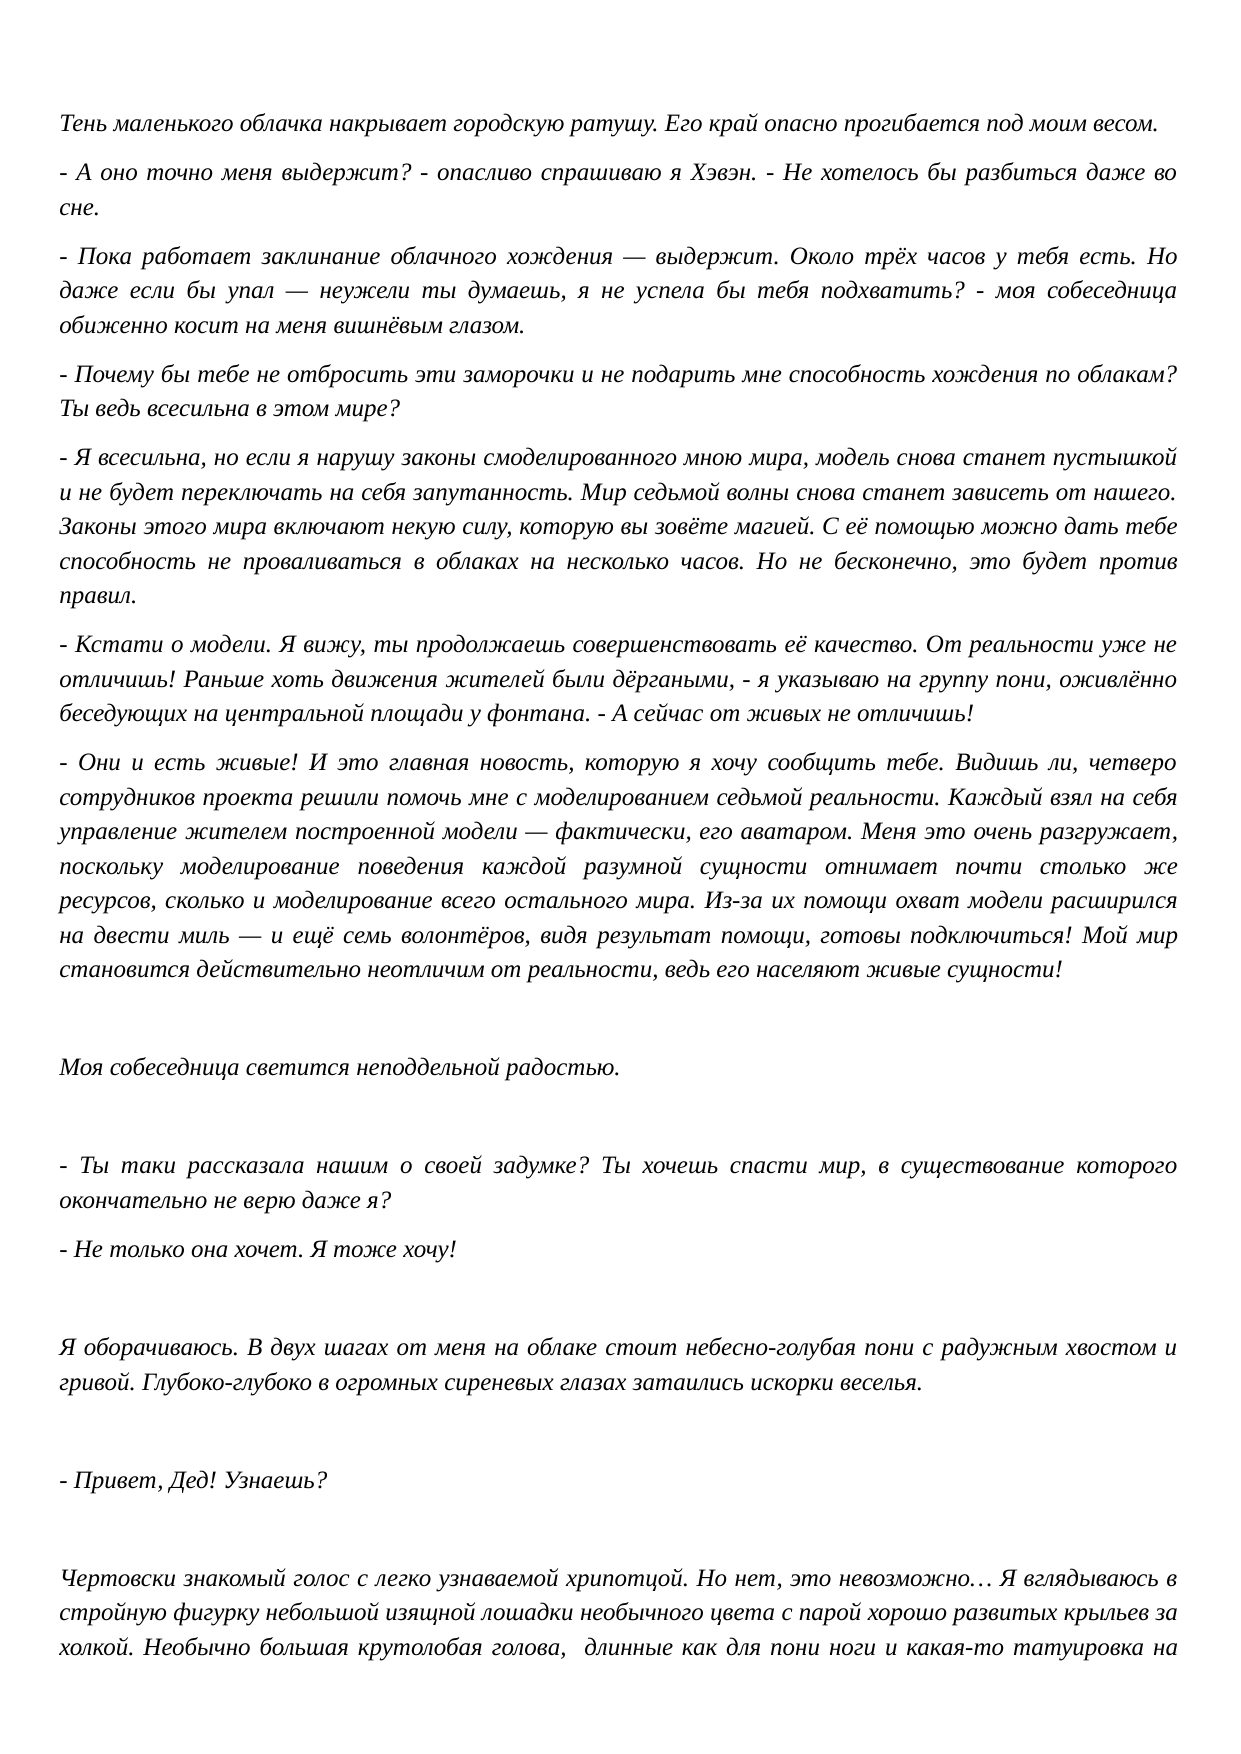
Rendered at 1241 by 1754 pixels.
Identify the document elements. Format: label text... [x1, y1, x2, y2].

text - Не только она хочет. Я тоже хочу! [59, 1234, 1181, 1263]
text Тень маленького облачка накрывает городскую ратушу. Его край опасно прогибается под моим весом. [59, 108, 1181, 137]
text - А оно точно меня выдержит? - опасливо спрашиваю я Хэвэн. - Не хотелось бы разбиться даже во сне. [59, 157, 1181, 220]
text - Они и есть живые! И это главная новость, которую я хочу сообщить тебе. Видишь ли, четверо сотрудников проекта решили помочь мне с моделированием седьмой реальности. Каждый взял на себя управление жителем построенной модели — фактически, его аватаром. Меня это очень разгружает, поскольку моделирование поведения каждой разумной сущности отнимает почти столько же ресурсов, сколько и моделирование всего остального мира. Из-за их помощи охват модели расширился на двести миль — и ещё семь волонтёров, видя результат помощи, готовы подключиться! Мой мир становится действительно неотличим от реальности, ведь его населяют живые сущности! [59, 747, 1181, 983]
text - Пока работает заклинание облачного хождения — выдержит. Около трёх часов у тебя есть. Но даже если бы упал — неужели ты думаешь, я не успела бы тебя подхватить? - моя собеседница обиженно косит на меня вишнёвым глазом. [59, 241, 1181, 338]
text Моя собеседница светится неподдельной радостью. [59, 1052, 1181, 1081]
text Я оборачиваюсь. В двух шагах от меня на облаке стоит небесно-голубая пони с радужным хвостом и гривой. Глубоко-глубоко в огромных сиреневых глазах затаились искорки веселья. [59, 1332, 1181, 1395]
text - Привет, Дед! Узнаешь? [59, 1465, 1181, 1493]
text - Почему бы тебе не отбросить эти заморочки и не подарить мне способность хождения по облакам? Ты ведь всесильна в этом мире? [59, 359, 1181, 422]
text Чертовски знакомый голос с легко узнаваемой хрипотцой. Но нет, это невозможно… Я вглядываюсь в стройную фигурку небольшой изящной лошадки необычного цвета с парой хорошо развитых крыльев за холкой. Необычно большая крутолобая голова, длинные как для пони ноги и какая-то татуировка на [59, 1563, 1181, 1661]
text - Ты таки рассказала нашим о своей задумке? Ты хочешь спасти мир, в существование которого окончательно не верю даже я? [59, 1150, 1181, 1214]
text - Я всесильна, но если я нарушу законы смоделированного мною мира, модель снова станет пустышкой и не будет переключать на себя запутанность. Мир седьмой волны снова станет зависеть от нашего. Законы этого мира включают некую силу, которую вы зовёте магией. С её помощью можно дать тебе способность не проваливаться в облаках на несколько часов. Но не бесконечно, это будет против правил. [59, 442, 1181, 609]
text - Кстати о модели. Я вижу, ты продолжаешь совершенствовать её качество. От реальности уже не отличишь! Раньше хоть движения жителей были дёргаными, - я указываю на группу пони, оживлённо беседующих на центральной площади у фонтана. - А сейчас от живых не отличишь! [59, 629, 1181, 727]
